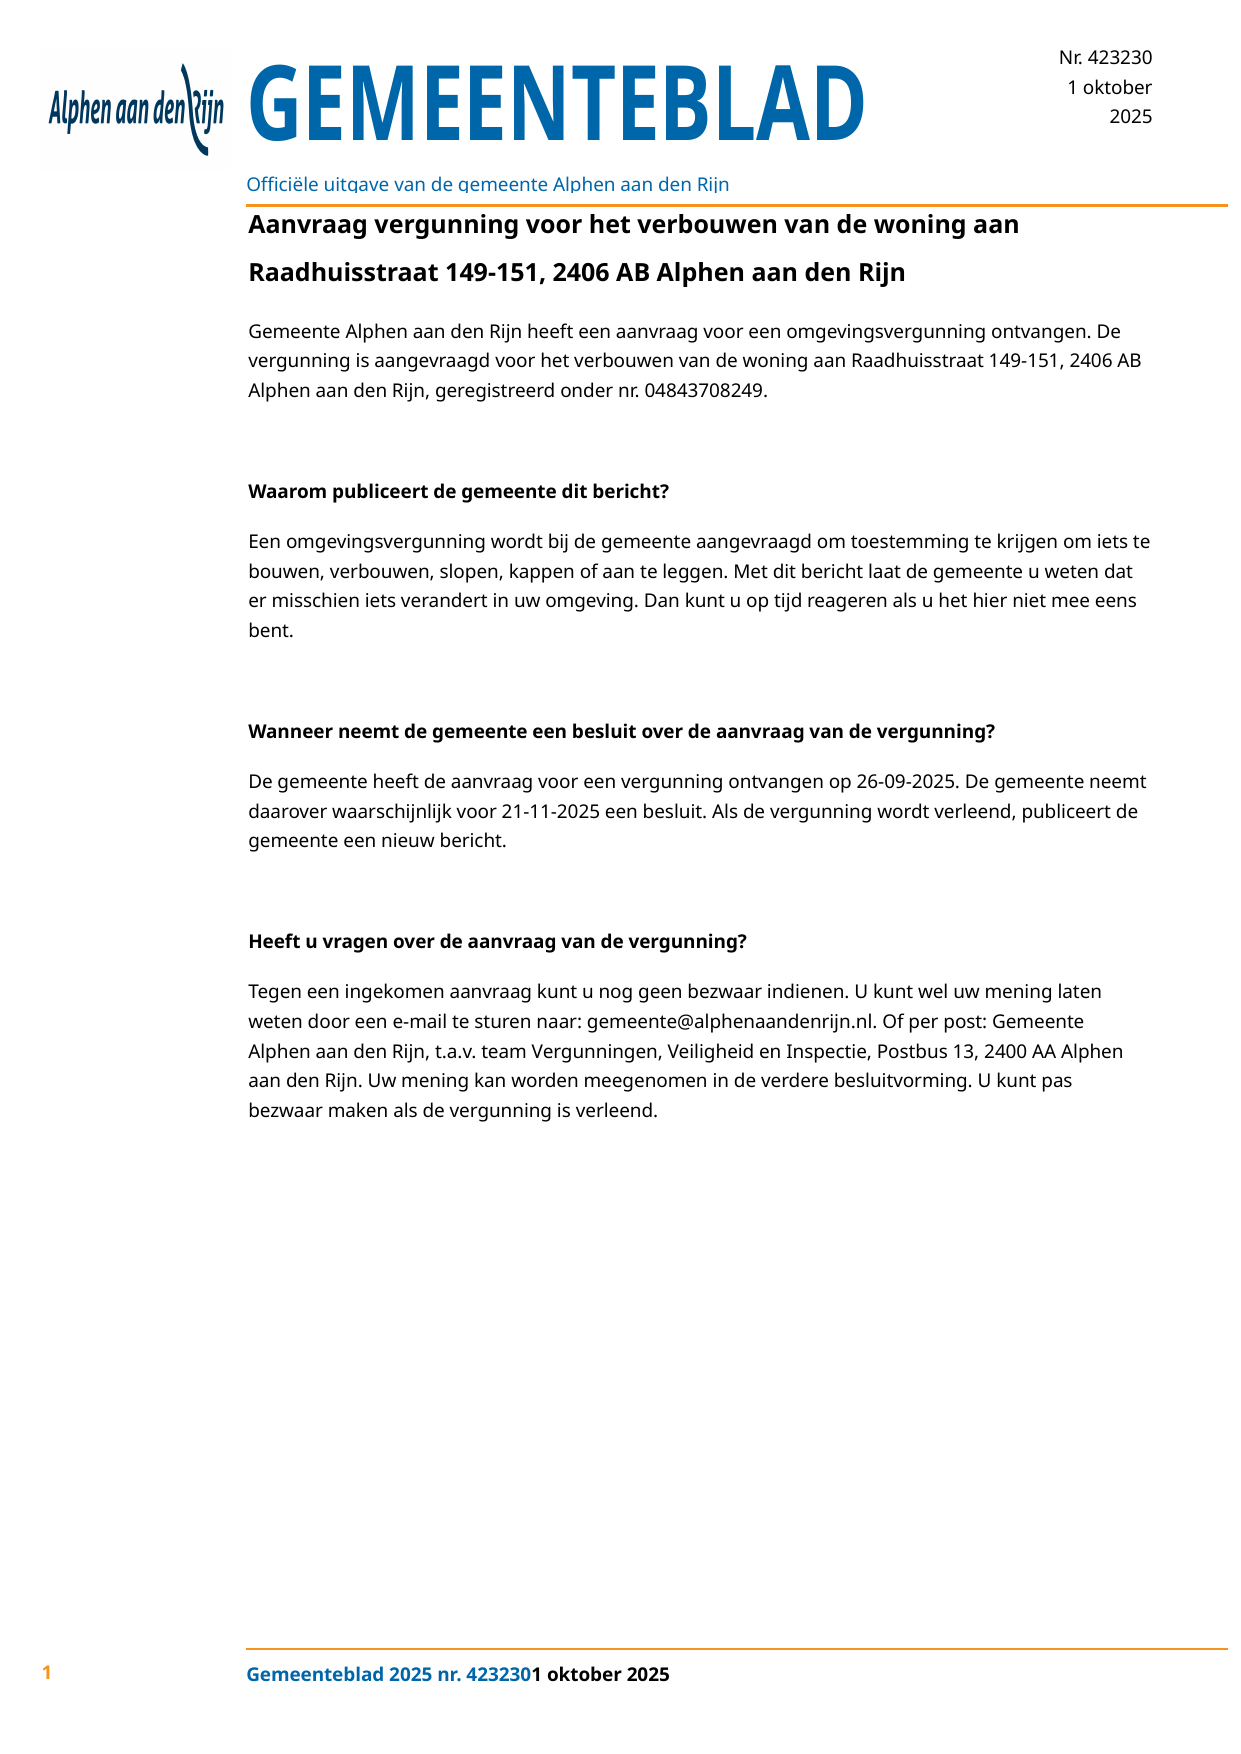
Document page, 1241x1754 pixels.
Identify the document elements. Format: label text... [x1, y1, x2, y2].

picture [41, 47, 231, 172]
text Heeft u vragen over de aanvraag van de vergunning? [248, 928, 1152, 954]
text Wanneer neemt de gemeente een besluit over de aanvraag van de vergunning? [248, 718, 1152, 744]
text Een omgevingsvergunning wordt bij de gemeente aangevraagd om toestemming te krijgen om iets te bouwen, verbouwen, slopen, kappen of aan te leggen. Met dit bericht laat de gemeente u weten dat er misschien iets verandert in uw omgeving. Dan kunt u op tijd reageren als u het hier niet mee eens bent. [248, 528, 1152, 643]
text Aanvraag vergunning voor het verbouwen van de woning aan Raadhuisstraat 149-151, 2406 AB Alphen aan den Rijn [248, 207, 1152, 288]
text Waarom publiceert de gemeente dit bericht? [248, 478, 1152, 504]
text De gemeente heeft de aanvraag voor een vergunning ontvangen op 26-09-2025. De gemeente neemt daarover waarschijnlijk voor 21-11-2025 een besluit. Als de vergunning wordt verleend, publiceert de gemeente een nieuw bericht. [248, 768, 1152, 853]
text Gemeente Alphen aan den Rijn heeft een aanvraag voor een omgevingsvergunning ontvangen. De vergunning is aangevraagd voor het verbouwen van de woning aan Raadhuisstraat 149-151, 2406 AB Alphen aan den Rijn, geregistreerd onder nr. 04843708249. [248, 318, 1152, 403]
text Tegen een ingekomen aanvraag kunt u nog geen bezwaar indienen. U kunt wel uw mening laten weten door een e-mail te sturen naar: gemeente@alphenaandenrijn.nl. Of per post: Gemeente Alphen aan den Rijn, t.a.v. team Vergunningen, Veiligheid en Inspectie, Postbus 13, 2400 AA Alphen aan den Rijn. Uw mening kan worden meegenomen in de verdere besluitvorming. U kunt pas bezwaar maken als de vergunning is verleend. [248, 979, 1152, 1123]
